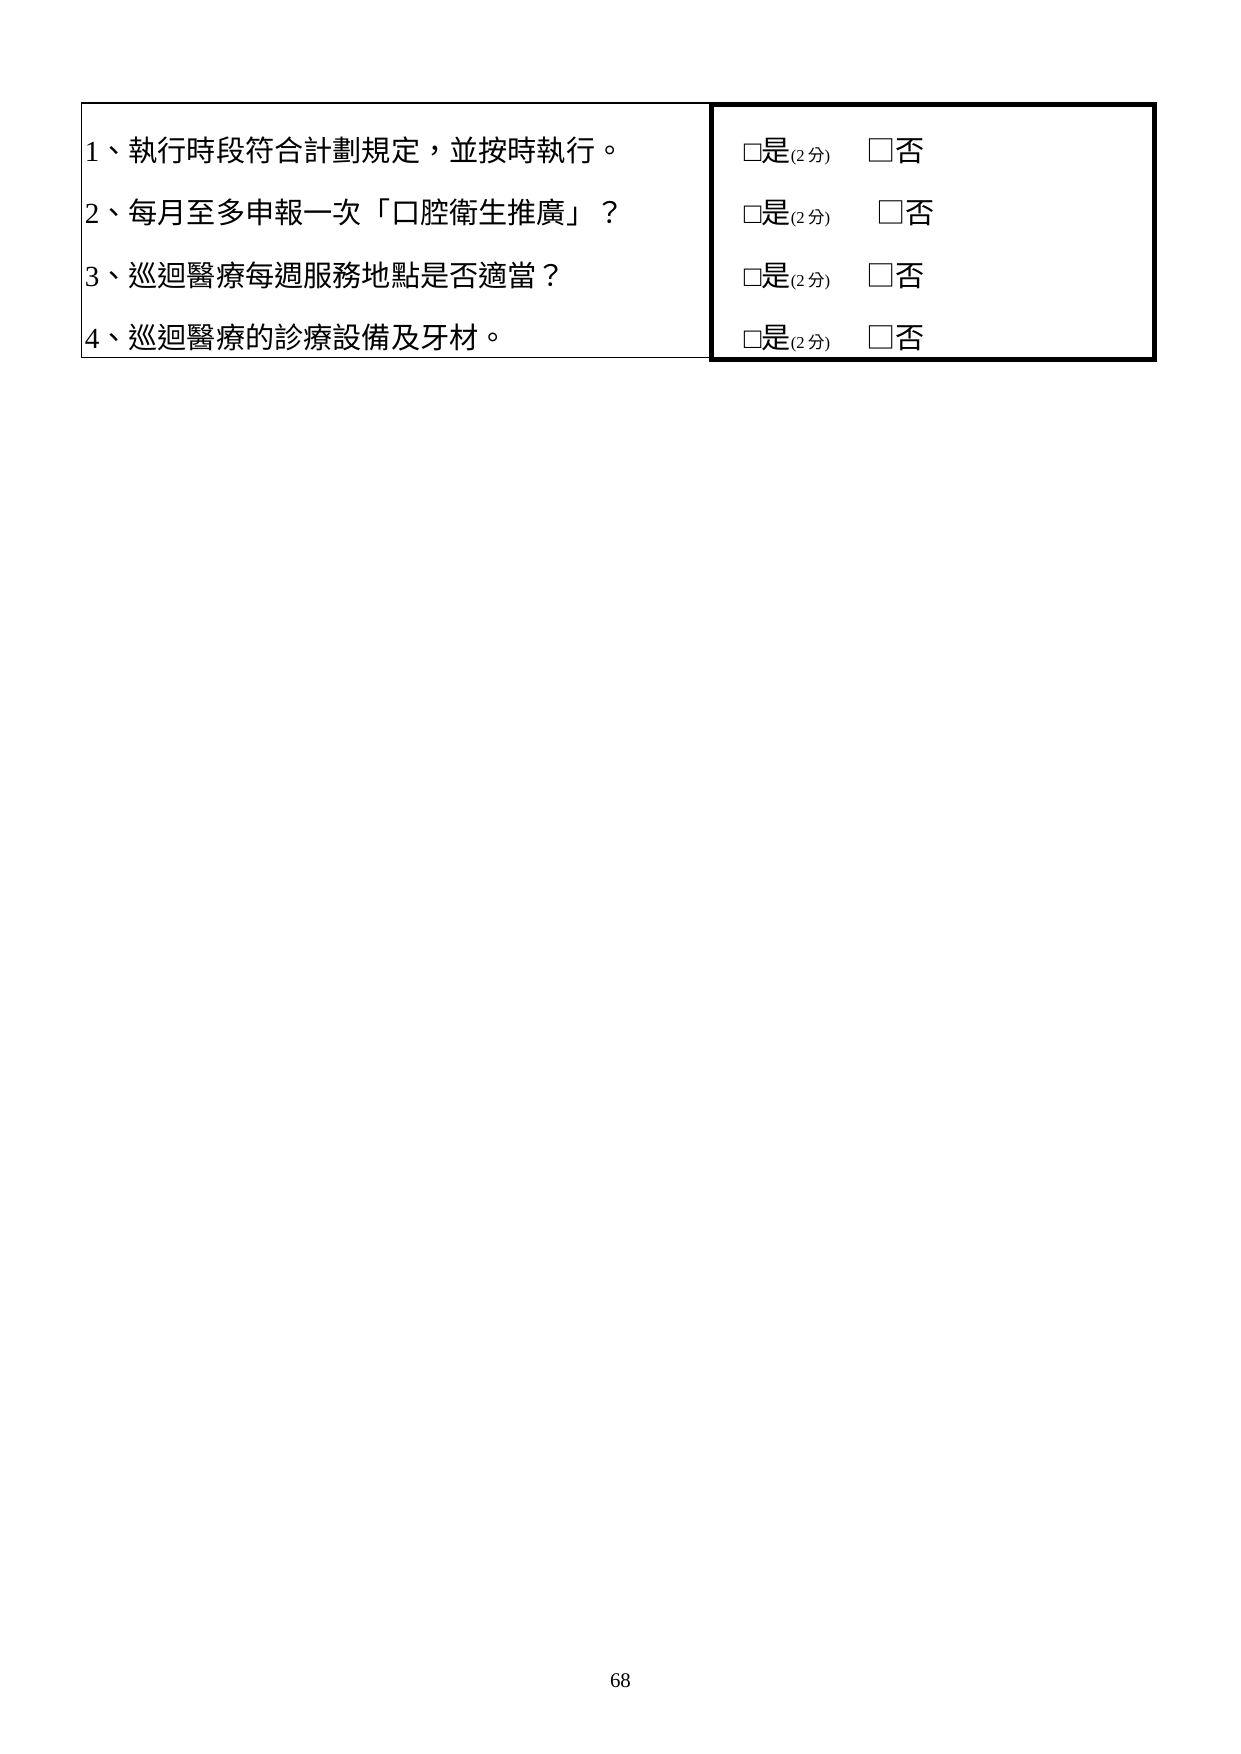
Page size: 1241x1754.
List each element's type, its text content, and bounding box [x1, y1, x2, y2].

table_cell □是(2分) □否 □是(2分) □否 □是(2分) □否 □是(2分) □否 [714, 107, 1152, 357]
table_cell 1、執行時段符合計劃規定，並按時執行。 2、每月至多申報一次「口腔衛生推廣」？ 3、巡迴醫療每週服務地點是否適當？ 4、巡迴醫療的診療設備及牙材。 [82, 104, 709, 357]
